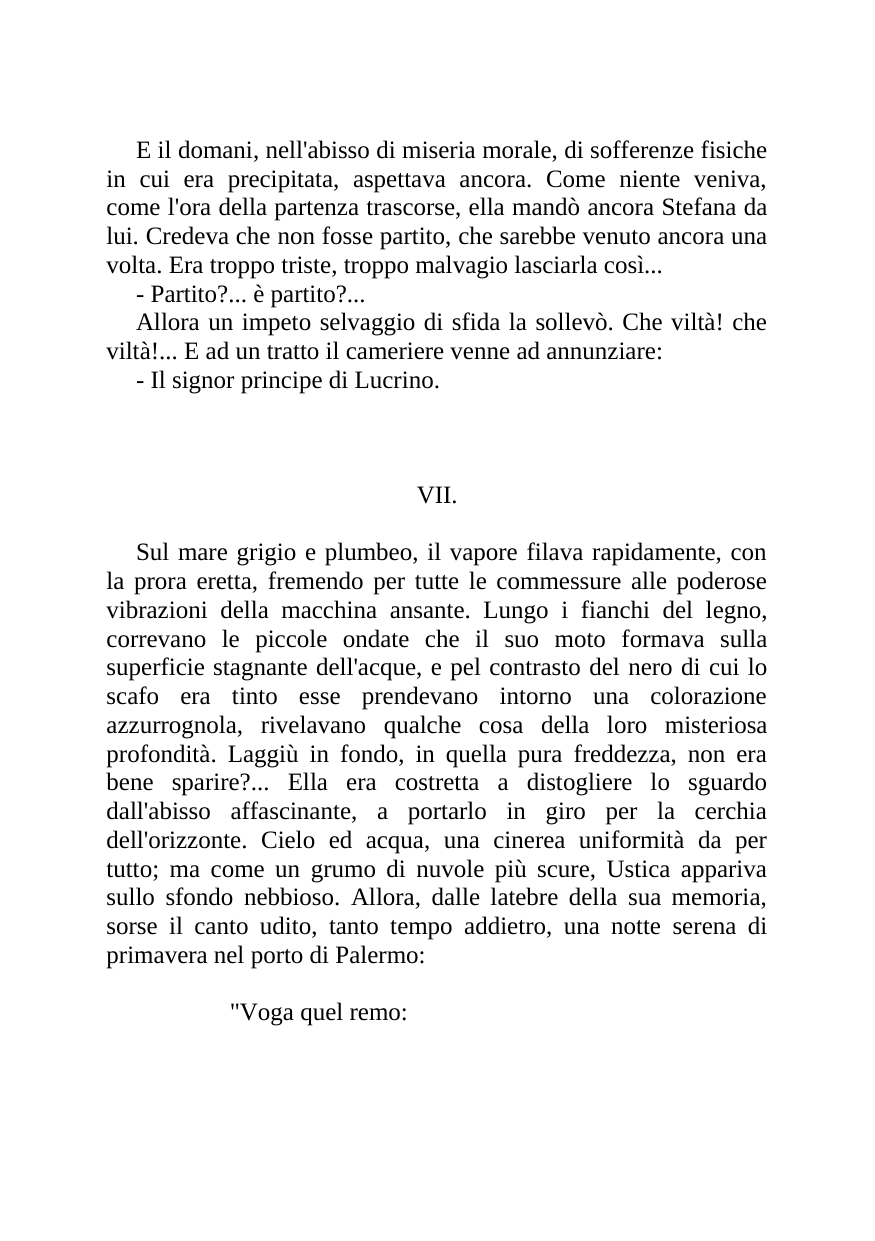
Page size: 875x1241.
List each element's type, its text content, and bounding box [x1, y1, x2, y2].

text - Il signor principe di Lucrino. [106, 365, 768, 394]
text Allora un impeto selvaggio di sfida la sollevò. Che viltà! che viltà!... E ad un tratto il cameriere venne ad annunziare: [106, 307, 768, 365]
text "Voga quel remo: [200, 997, 768, 1026]
text VII. [106, 480, 768, 509]
text - Partito?... è partito?... [106, 279, 768, 307]
text E il domani, nell'abisso di miseria morale, di sofferenze fisiche in cui era precipitata, aspettava ancora. Come niente veniva, come l'ora della partenza trascorse, ella mandò ancora Stefana da lui. Credeva che non fosse partito, che sarebbe venuto ancora una volta. Era troppo triste, troppo malvagio lasciarla così... [106, 135, 768, 279]
text Sul mare grigio e plumbeo, il vapore filava rapidamente, con la prora eretta, fremendo per tutte le commessure alle poderose vibrazioni della macchina ansante. Lungo i fianchi del legno, correvano le piccole ondate che il suo moto formava sulla superficie stagnante dell'acque, e pel contrasto del nero di cui lo scafo era tinto esse prendevano intorno una colorazione azzurrognola, rivelavano qualche cosa della loro misteriosa profondità. Laggiù in fondo, in quella pura freddezza, non era bene sparire?... Ella era costretta a distogliere lo sguardo dall'abisso affascinante, a portarlo in giro per la cerchia dell'orizzonte. Cielo ed acqua, una cinerea uniformità da per tutto; ma come un grumo di nuvole più scure, Ustica appariva sullo sfondo nebbioso. Allora, dalle latebre della sua memoria, sorse il canto udito, tanto tempo addietro, una notte serena di primavera nel porto di Palermo: [106, 537, 768, 969]
